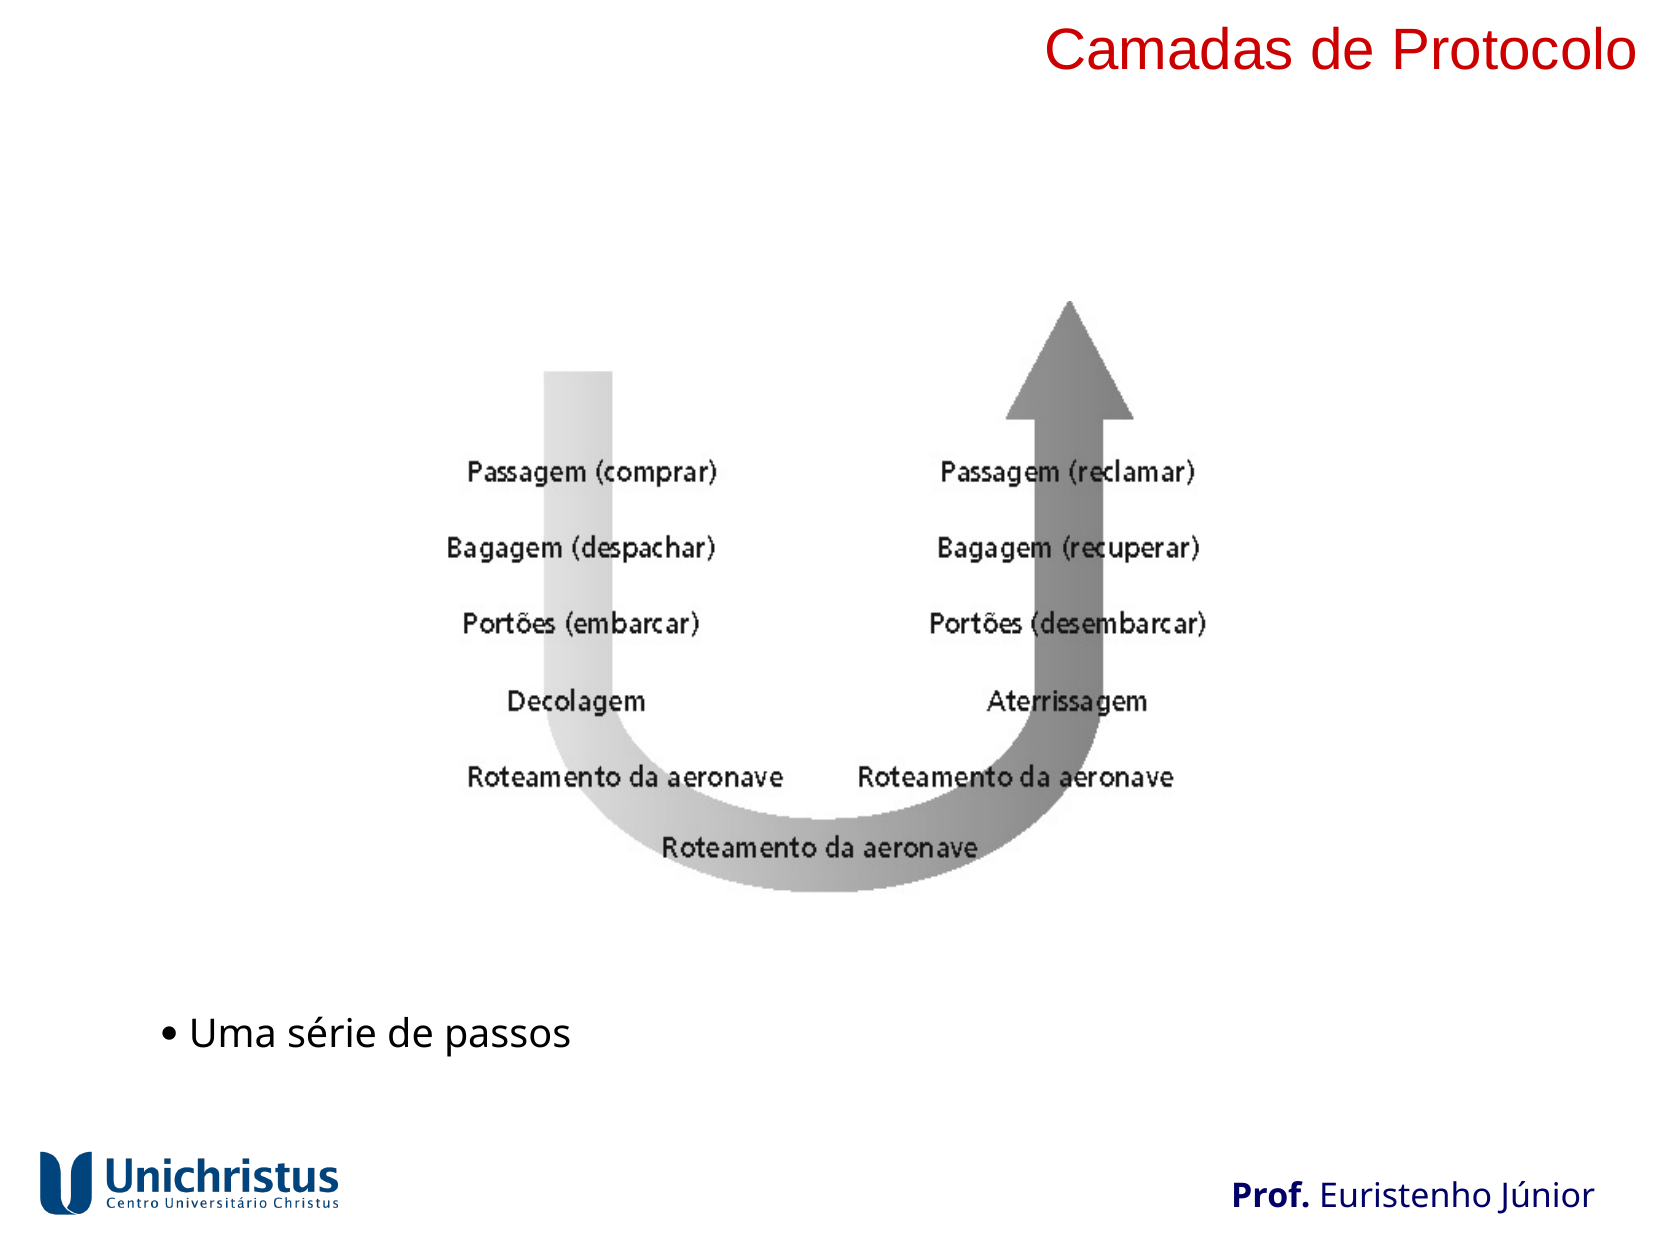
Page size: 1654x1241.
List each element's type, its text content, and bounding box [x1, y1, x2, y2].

picture [447, 301, 1207, 939]
text_box Prof. Euristenho Júnior [1216, 1163, 1654, 1224]
text_box Camadas de Protocolo [1029, 8, 1654, 95]
list  Uma série de passos [76, 1005, 1482, 1105]
picture [35, 1148, 343, 1217]
